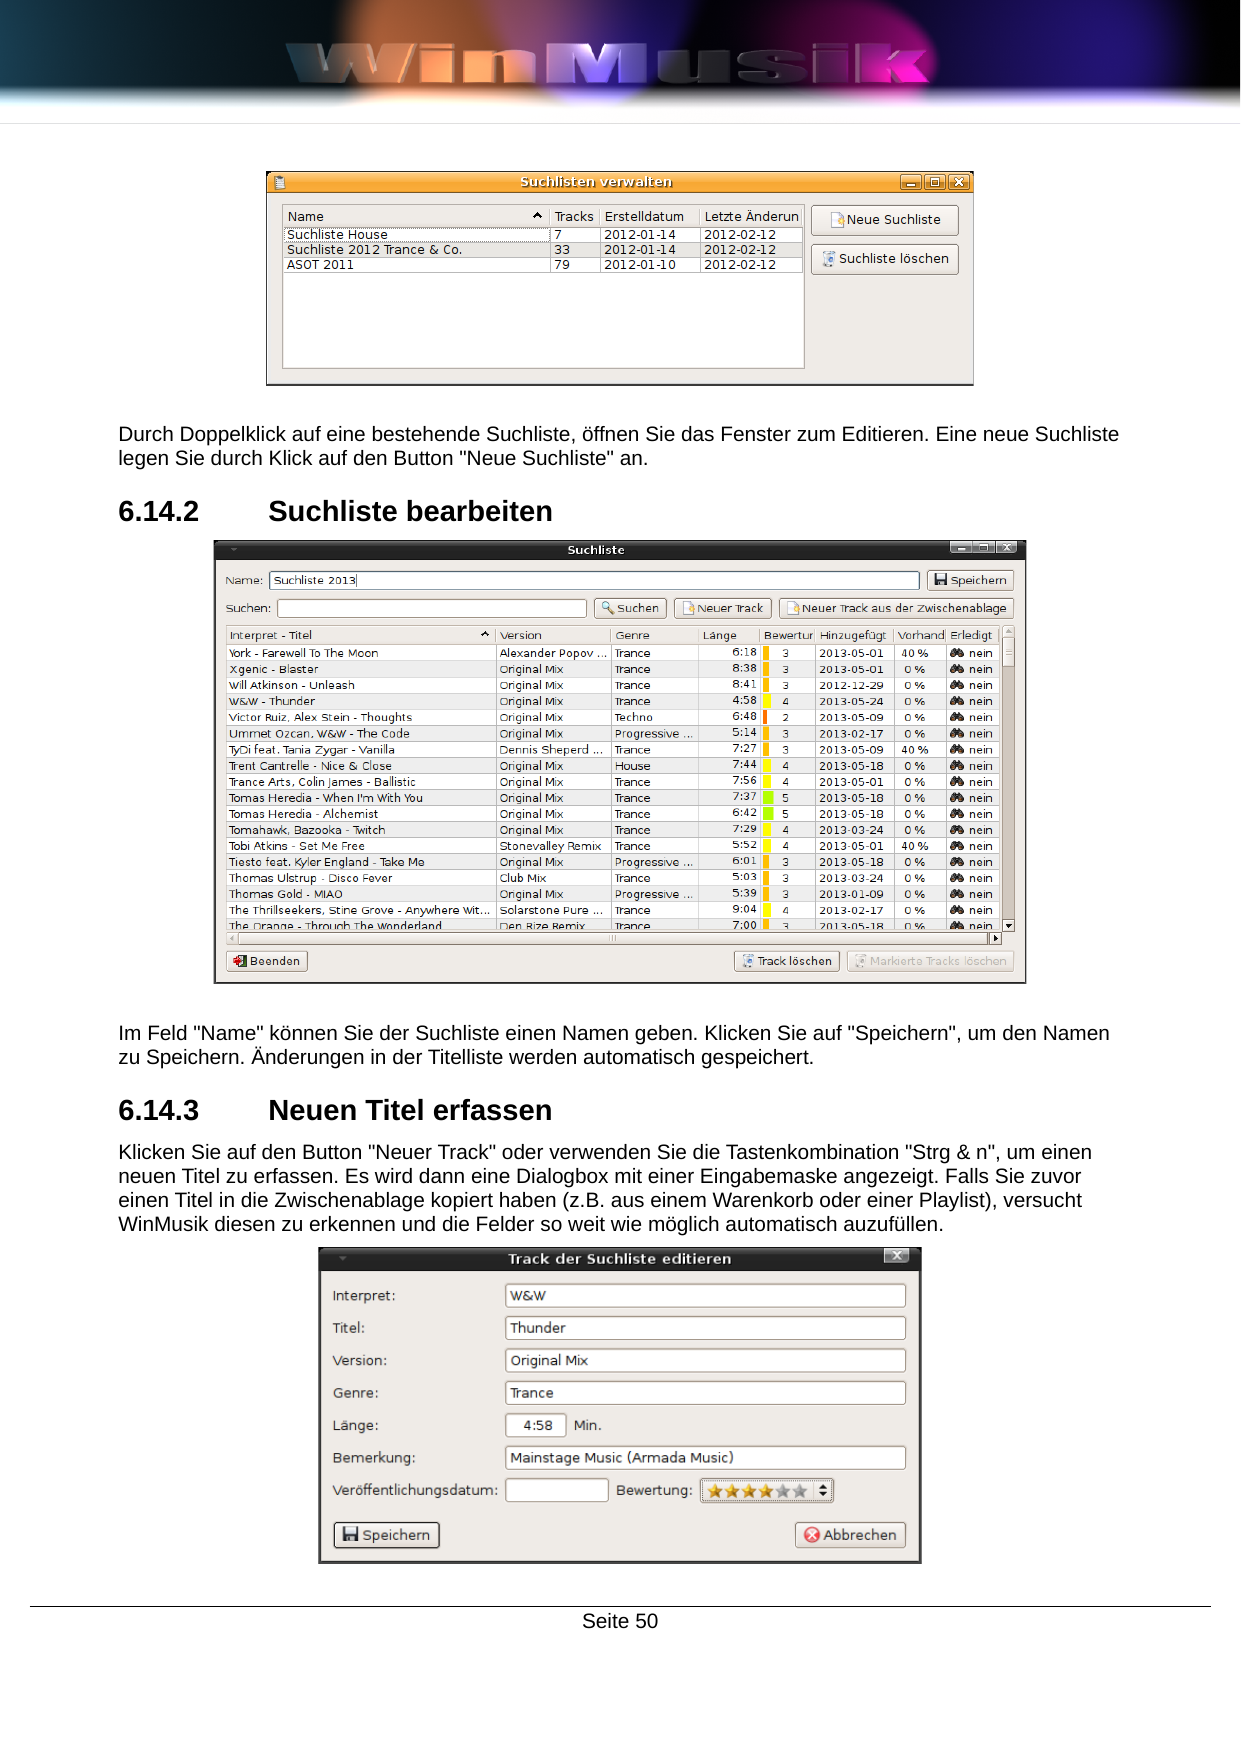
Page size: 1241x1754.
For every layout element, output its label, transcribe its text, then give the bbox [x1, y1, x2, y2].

picture [213, 540, 1027, 984]
text Klicken Sie auf den Button "Neuer Track" oder verwenden Sie die Tastenkombination "Strg & n", um einen neuen Titel zu erfassen. Es wird dann eine Dialogbox mit einer Eingabemaske angezeigt. Falls Sie zuvor einen Titel in die Zwischenablage kopiert haben (z.B. aus einem Warenkorb oder einer Playlist), versucht WinMusik diesen zu erkennen und die Felder so weit wie möglich automatisch auzufüllen. [118, 1139, 1122, 1235]
text Im Feld "Name" können Sie der Suchliste einen Namen geben. Klicken Sie auf "Speichern", um den Namen zu Speichern. Änderungen in der Titelliste werden automatisch gespeichert. [118, 1021, 1122, 1068]
picture [318, 1247, 922, 1564]
subtitle Neuen Titel erfassen [118, 1093, 1122, 1127]
subtitle Suchliste bearbeiten [118, 494, 1122, 528]
picture [266, 171, 974, 386]
text Durch Doppelklick auf eine bestehende Suchliste, öffnen Sie das Fenster zum Editieren. Eine neue Suchliste legen Sie durch Klick auf den Button "Neue Suchliste" an. [118, 422, 1122, 469]
